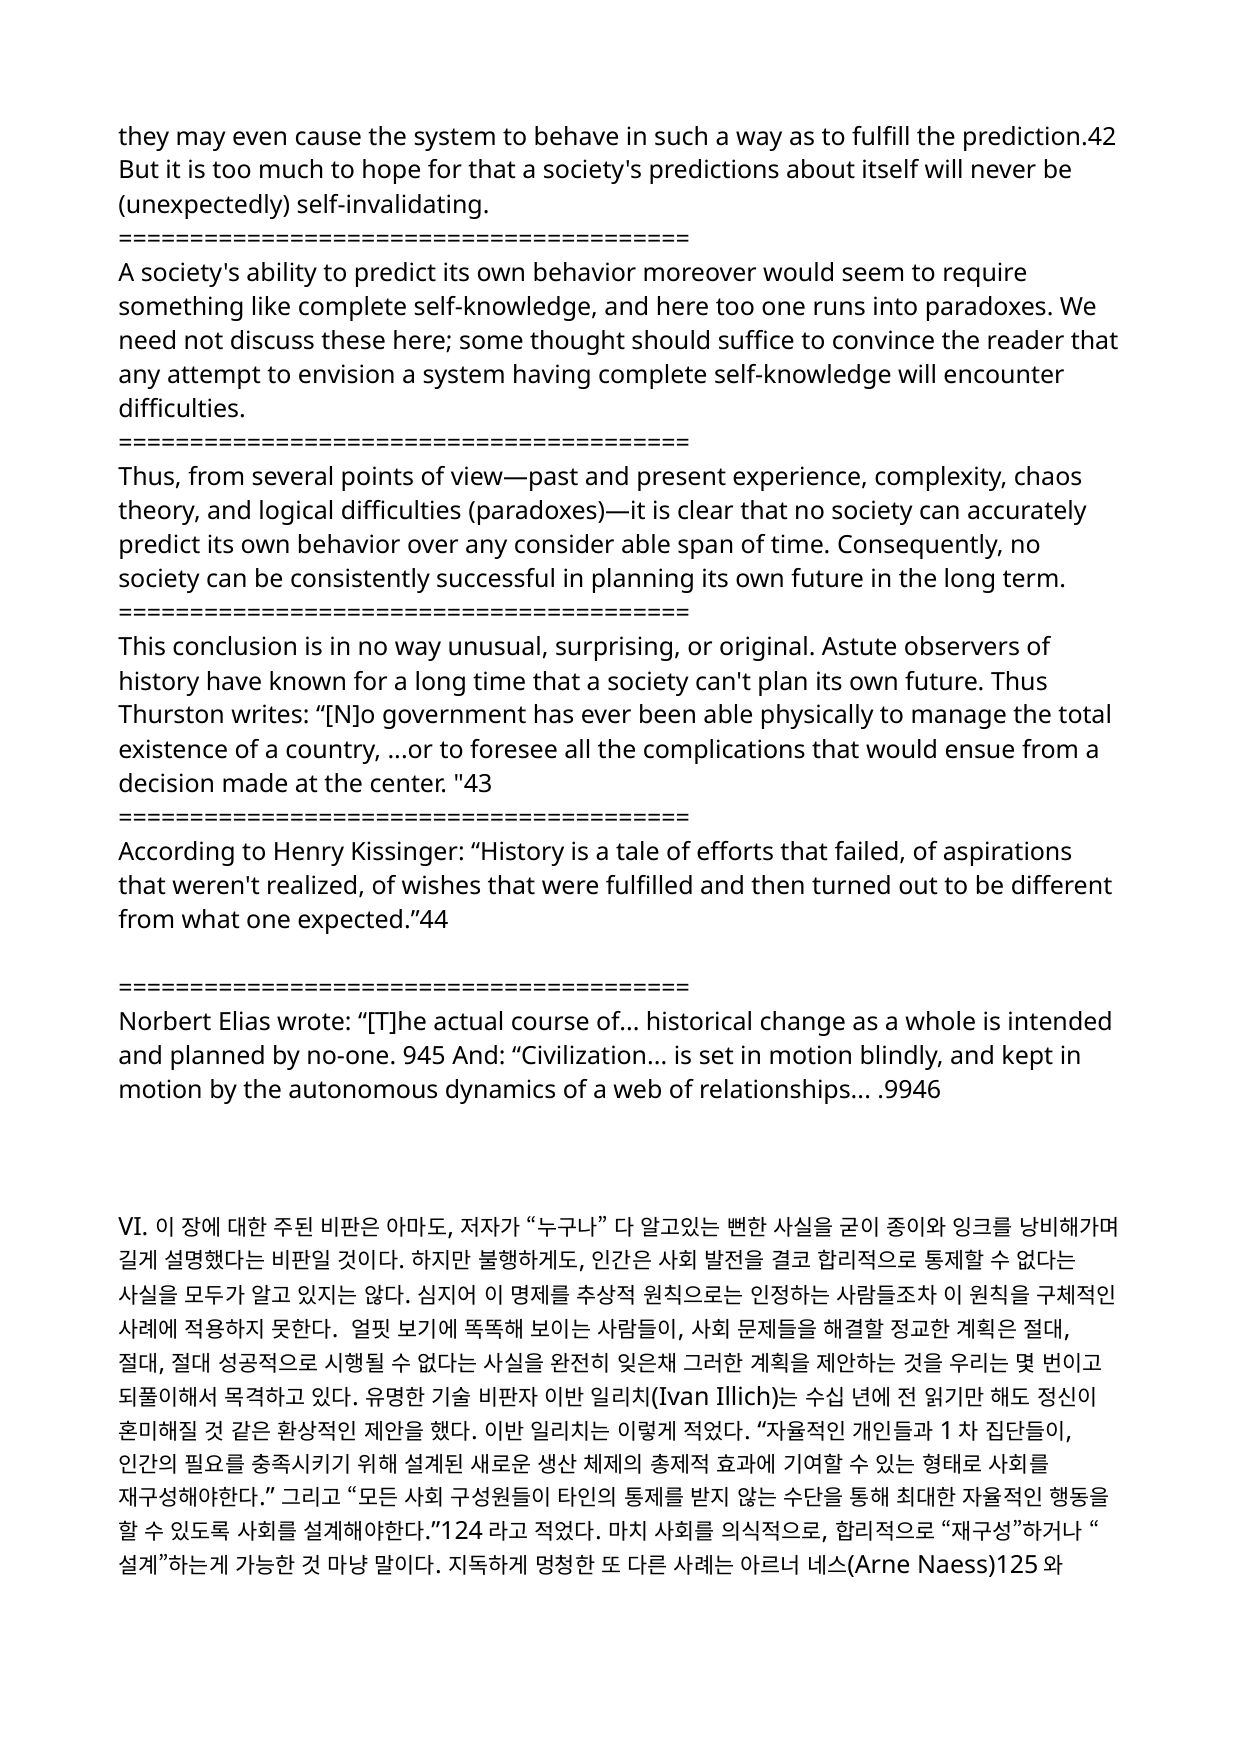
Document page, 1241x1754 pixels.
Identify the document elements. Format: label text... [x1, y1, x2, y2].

text ======================================== [118, 970, 1122, 1004]
text Thus, from several points of view—past and present experience, complexity, chaos theory, and logical difficulties (paradoxes)—it is clear that no society can accurately predict its own behavior over any consider able span of time. Consequently, no society can be consistently successful in planning its own future in the long term. [118, 459, 1122, 595]
text ======================================== [118, 595, 1122, 629]
text A society's ability to predict its own behavior moreover would seem to require something like complete self-knowledge, and here too one runs into paradoxes. We need not discuss these here; some thought should suffice to convince the reader that any attempt to envision a system having complete self-knowledge will encounter difficulties. [118, 254, 1122, 425]
text ======================================== [118, 220, 1122, 254]
text ======================================== [118, 425, 1122, 459]
text VI. 이 장에 대한 주된 비판은 아마도, 저자가 “누구나” 다 알고있는 뻔한 사실을 굳이 종이와 잉크를 낭비해가며 길게 설명했다는 비판일 것이다. 하지만 불행하게도, 인간은 사회 발전을 결코 합리적으로 통제할 수 없다는 사실을 모두가 알고 있지는 않다. 심지어 이 명제를 추상적 원칙으로는 인정하는 사람들조차 이 원칙을 구체적인 사례에 적용하지 못한다. 얼핏 보기에 똑똑해 보이는 사람들이, 사회 문제들을 해결할 정교한 계획은 절대, 절대, 절대 성공적으로 시행될 수 없다는 사실을 완전히 잊은채 그러한 계획을 제안하는 것을 우리는 몇 번이고 되풀이해서 목격하고 있다. 유명한 기술 비판자 이반 일리치(Ivan Illich)는 수십 년에 전 읽기만 해도 정신이 혼미해질 것 같은 환상적인 제안을 했다. 이반 일리치는 이렇게 적었다. “자율적인 개인들과 1차 집단들이, 인간의 필요를 충족시키기 위해 설계된 새로운 생산 체제의 총제적 효과에 기여할 수 있는 형태로 사회를 재구성해야한다.” 그리고 “모든 사회 구성원들이 타인의 통제를 받지 않는 수단을 통해 최대한 자율적인 행동을 할 수 있도록 사회를 설계해야한다.”124라고 적었다. 마치 사회를 의식적으로, 합리적으로 “재구성”하거나 “설계”하는게 가능한 것 마냥 말이다. 지독하게 멍청한 또 다른 사례는 아르너 네스(Arne Naess)125와 [118, 1208, 1122, 1580]
text Norbert Elias wrote: “[T]he actual course of... historical change as a whole is intended and planned by no-one. 945 And: “Civilization... is set in motion blindly, and kept in motion by the autonomous dynamics of a web of relationships... .9946 [118, 1004, 1122, 1106]
text This conclusion is in no way unusual, surprising, or original. Astute observers of history have known for a long time that a society can't plan its own future. Thus Thurston writes: “[N]o government has ever been able physically to manage the total existence of a country, ...or to foresee all the complications that would ensue from a decision made at the center. "43 [118, 629, 1122, 799]
text they may even cause the system to behave in such a way as to fulfill the prediction.42 But it is too much to hope for that a society's predictions about itself will never be (unexpectedly) self-invalidating. [118, 118, 1122, 220]
text According to Henry Kissinger: “History is a tale of efforts that failed, of aspirations that weren't realized, of wishes that were fulfilled and then turned out to be different from what one expected.”44 [118, 833, 1122, 936]
text ======================================== [118, 799, 1122, 833]
